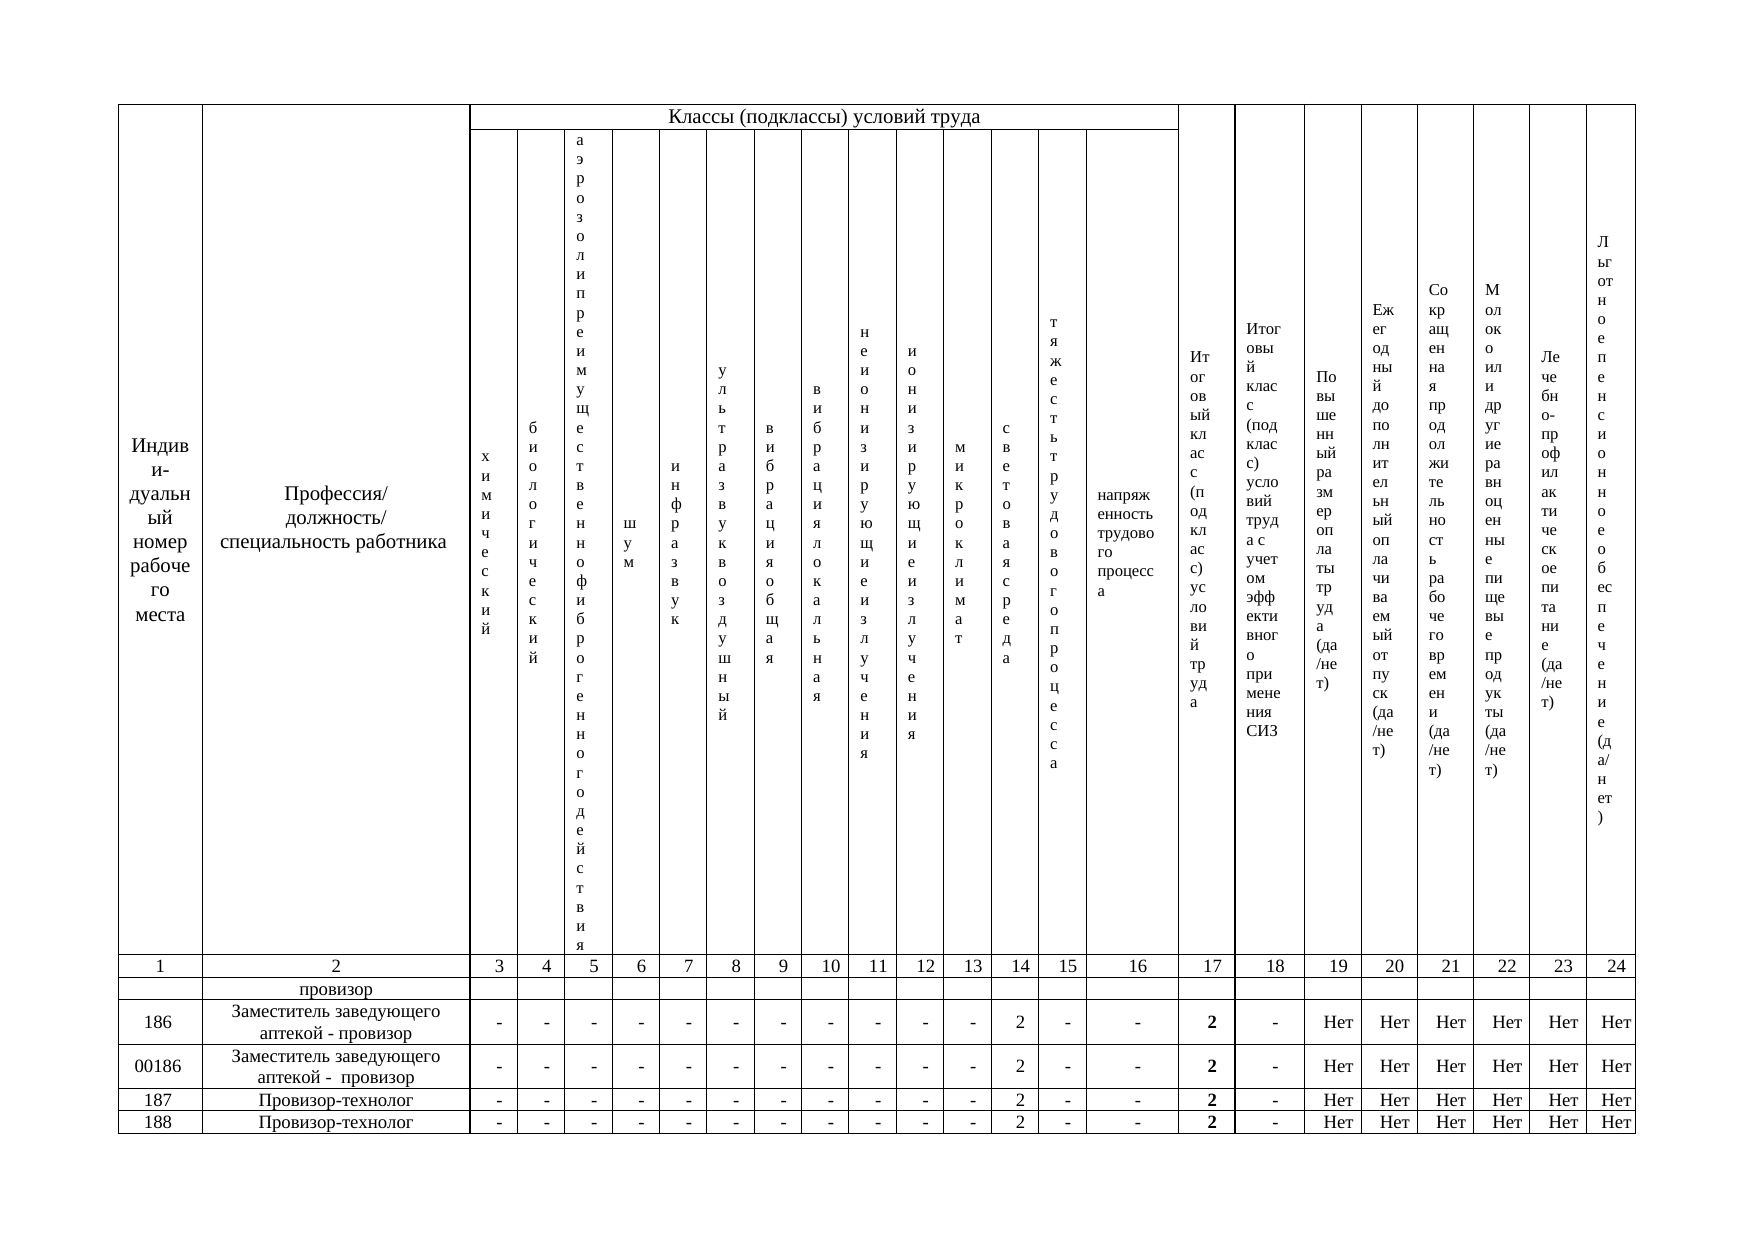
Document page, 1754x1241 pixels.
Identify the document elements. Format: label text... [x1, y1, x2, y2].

table_cell 00186 [119, 1045, 202, 1088]
table_cell - [471, 1089, 517, 1110]
table_cell - [518, 1089, 564, 1110]
table_header Итоговый класс (подкласс) условий труда [1179, 105, 1234, 954]
table_cell - [1236, 1089, 1304, 1110]
table_cell - [660, 978, 706, 999]
table_cell 2 [1179, 1111, 1234, 1133]
table_cell - [660, 1111, 706, 1133]
table_cell - [802, 1089, 848, 1110]
table_cell - [849, 978, 896, 999]
table_cell шум [613, 130, 659, 954]
table_cell Нет [1474, 1000, 1529, 1043]
table_cell Нет [1362, 1045, 1417, 1088]
table_cell Нет [1362, 1111, 1417, 1133]
table_cell 24 [1587, 955, 1635, 977]
table_cell Нет [1362, 1089, 1417, 1110]
table_cell [1587, 978, 1635, 999]
table_cell - [471, 1045, 517, 1088]
table_cell [1179, 978, 1234, 999]
table_cell Провизор-технолог [203, 1111, 469, 1133]
table_cell Нет [1474, 1111, 1529, 1133]
table_cell [1530, 978, 1586, 999]
table_cell Заместитель заведующего аптекой - провизор [203, 1045, 469, 1088]
table_cell - [518, 1000, 564, 1043]
table_cell 18 [1236, 955, 1304, 977]
table_cell - [471, 1111, 517, 1133]
table_cell 14 [992, 955, 1038, 977]
table_cell [992, 978, 1038, 999]
table_cell Нет [1474, 1045, 1529, 1088]
table_cell Нет [1587, 1089, 1635, 1110]
table_cell вибрация общая [755, 130, 801, 954]
table_cell 17 [1179, 955, 1234, 977]
table_cell - [613, 978, 659, 999]
table_cell 11 [849, 955, 896, 977]
table_cell - [944, 1089, 991, 1110]
table_cell Нет [1530, 1045, 1586, 1088]
table_cell 3 [471, 955, 517, 977]
table_cell - [565, 1000, 612, 1043]
table_cell - [755, 1111, 801, 1133]
table_cell - [707, 1000, 754, 1043]
table_cell - [707, 1089, 754, 1110]
table_cell вибрация локальная [802, 130, 848, 954]
table_cell Нет [1587, 1111, 1635, 1133]
table_cell 21 [1418, 955, 1473, 977]
table_cell - [897, 1045, 943, 1088]
table_header Молоко или другие равноценные пищевые продукты (да/нет) [1474, 105, 1529, 954]
table_cell - [660, 1045, 706, 1088]
table_cell Нет [1305, 1089, 1361, 1110]
table_cell - [660, 1089, 706, 1110]
table_cell 23 [1530, 955, 1586, 977]
table_cell - [897, 1000, 943, 1043]
table_cell Нет [1305, 1111, 1361, 1133]
table_cell - [944, 1045, 991, 1088]
table_header Ежегодный дополнительный оплачиваемый отпуск (да/нет) [1362, 105, 1417, 954]
table_cell Нет [1418, 1111, 1473, 1133]
table_cell 7 [660, 955, 706, 977]
table_cell инфразвук [660, 130, 706, 954]
table_header Сокращенная продолжительность рабочего времени (да/нет) [1418, 105, 1473, 954]
table_cell 1 [119, 955, 202, 977]
table_cell - [1039, 1111, 1086, 1133]
table_header Индиви­дуальный номер рабочего места [119, 105, 202, 954]
table_header Профессия/ должность/ специальность работника [203, 105, 469, 954]
table_cell 187 [119, 1089, 202, 1110]
table_cell - [613, 1045, 659, 1088]
table_cell ионизирующие излучения [897, 130, 943, 954]
table_cell [1305, 978, 1361, 999]
table_cell - [613, 1111, 659, 1133]
table_cell - [471, 1000, 517, 1043]
table_cell Нет [1418, 1000, 1473, 1043]
table_cell - [849, 1000, 896, 1043]
table_cell Нет [1418, 1089, 1473, 1110]
table_cell - [518, 1111, 564, 1133]
table_cell - [897, 978, 943, 999]
table_cell [1474, 978, 1529, 999]
table_cell - [1236, 1045, 1304, 1088]
table_cell 2 [992, 1089, 1038, 1110]
table_cell - [755, 978, 801, 999]
table_cell 2 [203, 955, 469, 977]
table_cell 4 [518, 955, 564, 977]
table_cell Нет [1587, 1045, 1635, 1088]
table_cell - [944, 1000, 991, 1043]
table_cell - [565, 1089, 612, 1110]
table_cell Нет [1474, 1089, 1529, 1110]
table_cell 2 [992, 1000, 1038, 1043]
table_cell Провизор-технолог [203, 1089, 469, 1110]
table_cell 6 [613, 955, 659, 977]
table_cell Нет [1530, 1089, 1586, 1110]
table_cell 19 [1305, 955, 1361, 977]
table_cell 13 [944, 955, 991, 977]
table_cell - [1087, 1000, 1178, 1043]
table_cell - [849, 1111, 896, 1133]
table_header Лечебно-профилактическое питание (да/нет) [1530, 105, 1586, 954]
table_cell 22 [1474, 955, 1529, 977]
table_cell - [1236, 1000, 1304, 1043]
table_cell - [755, 1000, 801, 1043]
table_cell Нет [1587, 1000, 1635, 1043]
table_cell 9 [755, 955, 801, 977]
table_cell - [849, 1089, 896, 1110]
table_header Классы (подклассы) условий труда [471, 105, 1178, 129]
table_cell [1418, 978, 1473, 999]
table_cell - [802, 1111, 848, 1133]
table_cell - [660, 1000, 706, 1043]
table_header Льготное пенсионное обеспечение (да/нет) [1587, 105, 1635, 954]
table_cell - [707, 1111, 754, 1133]
table_cell напряженность трудового процесса [1087, 130, 1178, 954]
table_cell [1362, 978, 1417, 999]
table_cell Нет [1305, 1045, 1361, 1088]
table_cell - [613, 1000, 659, 1043]
table_cell - [897, 1111, 943, 1133]
table_cell - [755, 1045, 801, 1088]
table_cell биологический [518, 130, 564, 954]
table_cell тяжесть трудового процесса [1039, 130, 1086, 954]
table_cell аэрозоли преимущественно фиброгенного действия [565, 130, 612, 954]
table_cell 10 [802, 955, 848, 977]
table_cell - [707, 1045, 754, 1088]
table_cell Заместитель заведующего аптекой - провизор [203, 1000, 469, 1043]
table_cell - [518, 1045, 564, 1088]
table_cell - [565, 978, 612, 999]
table_header Повышенный размер оплаты труда (да/нет) [1305, 105, 1361, 954]
table_cell - [613, 1089, 659, 1110]
table_cell - [1087, 1111, 1178, 1133]
table_cell 2 [992, 1111, 1038, 1133]
table_cell - [471, 978, 517, 999]
table_cell 188 [119, 1111, 202, 1133]
table_cell [119, 978, 202, 999]
table_cell - [802, 1000, 848, 1043]
table_cell Нет [1305, 1000, 1361, 1043]
table_cell 5 [565, 955, 612, 977]
table_cell 12 [897, 955, 943, 977]
table_cell 186 [119, 1000, 202, 1043]
table_cell - [802, 978, 848, 999]
table_cell Нет [1530, 1000, 1586, 1043]
table_cell 15 [1039, 955, 1086, 977]
table_cell - [1087, 1089, 1178, 1110]
table_cell 2 [1179, 1089, 1234, 1110]
table_cell 2 [992, 1045, 1038, 1088]
table_cell Нет [1418, 1045, 1473, 1088]
table_cell - [1039, 1089, 1086, 1110]
table_cell - [755, 1089, 801, 1110]
table_cell неионизирующие излучения [849, 130, 896, 954]
table_cell - [1039, 1000, 1086, 1043]
table_cell провизор [203, 978, 469, 999]
table_header Итоговый класс (подкласс) условий труда с учетом эффективного применения СИЗ [1236, 105, 1304, 954]
table_cell 20 [1362, 955, 1417, 977]
table_cell - [1087, 1045, 1178, 1088]
table_cell - [1236, 1111, 1304, 1133]
table_cell - [897, 1089, 943, 1110]
table_cell - [518, 978, 564, 999]
table_cell - [1236, 978, 1304, 999]
table_cell 8 [707, 955, 754, 977]
table_cell световая среда [992, 130, 1038, 954]
table_cell Нет [1530, 1111, 1586, 1133]
table_cell - [707, 978, 754, 999]
table_cell химический [471, 130, 517, 954]
table_cell - [1087, 978, 1178, 999]
table_cell 2 [1179, 1000, 1234, 1043]
table_cell - [944, 978, 991, 999]
table_cell - [849, 1045, 896, 1088]
table_cell - [1039, 1045, 1086, 1088]
table_cell 2 [1179, 1045, 1234, 1088]
table_cell - [565, 1045, 612, 1088]
table_cell - [802, 1045, 848, 1088]
table_cell Нет [1362, 1000, 1417, 1043]
table_cell - [565, 1111, 612, 1133]
table_cell микроклимат [944, 130, 991, 954]
table_cell - [1039, 978, 1086, 999]
table_cell - [944, 1111, 991, 1133]
table_cell 16 [1087, 955, 1178, 977]
table_cell ультразвук воздушный [707, 130, 754, 954]
